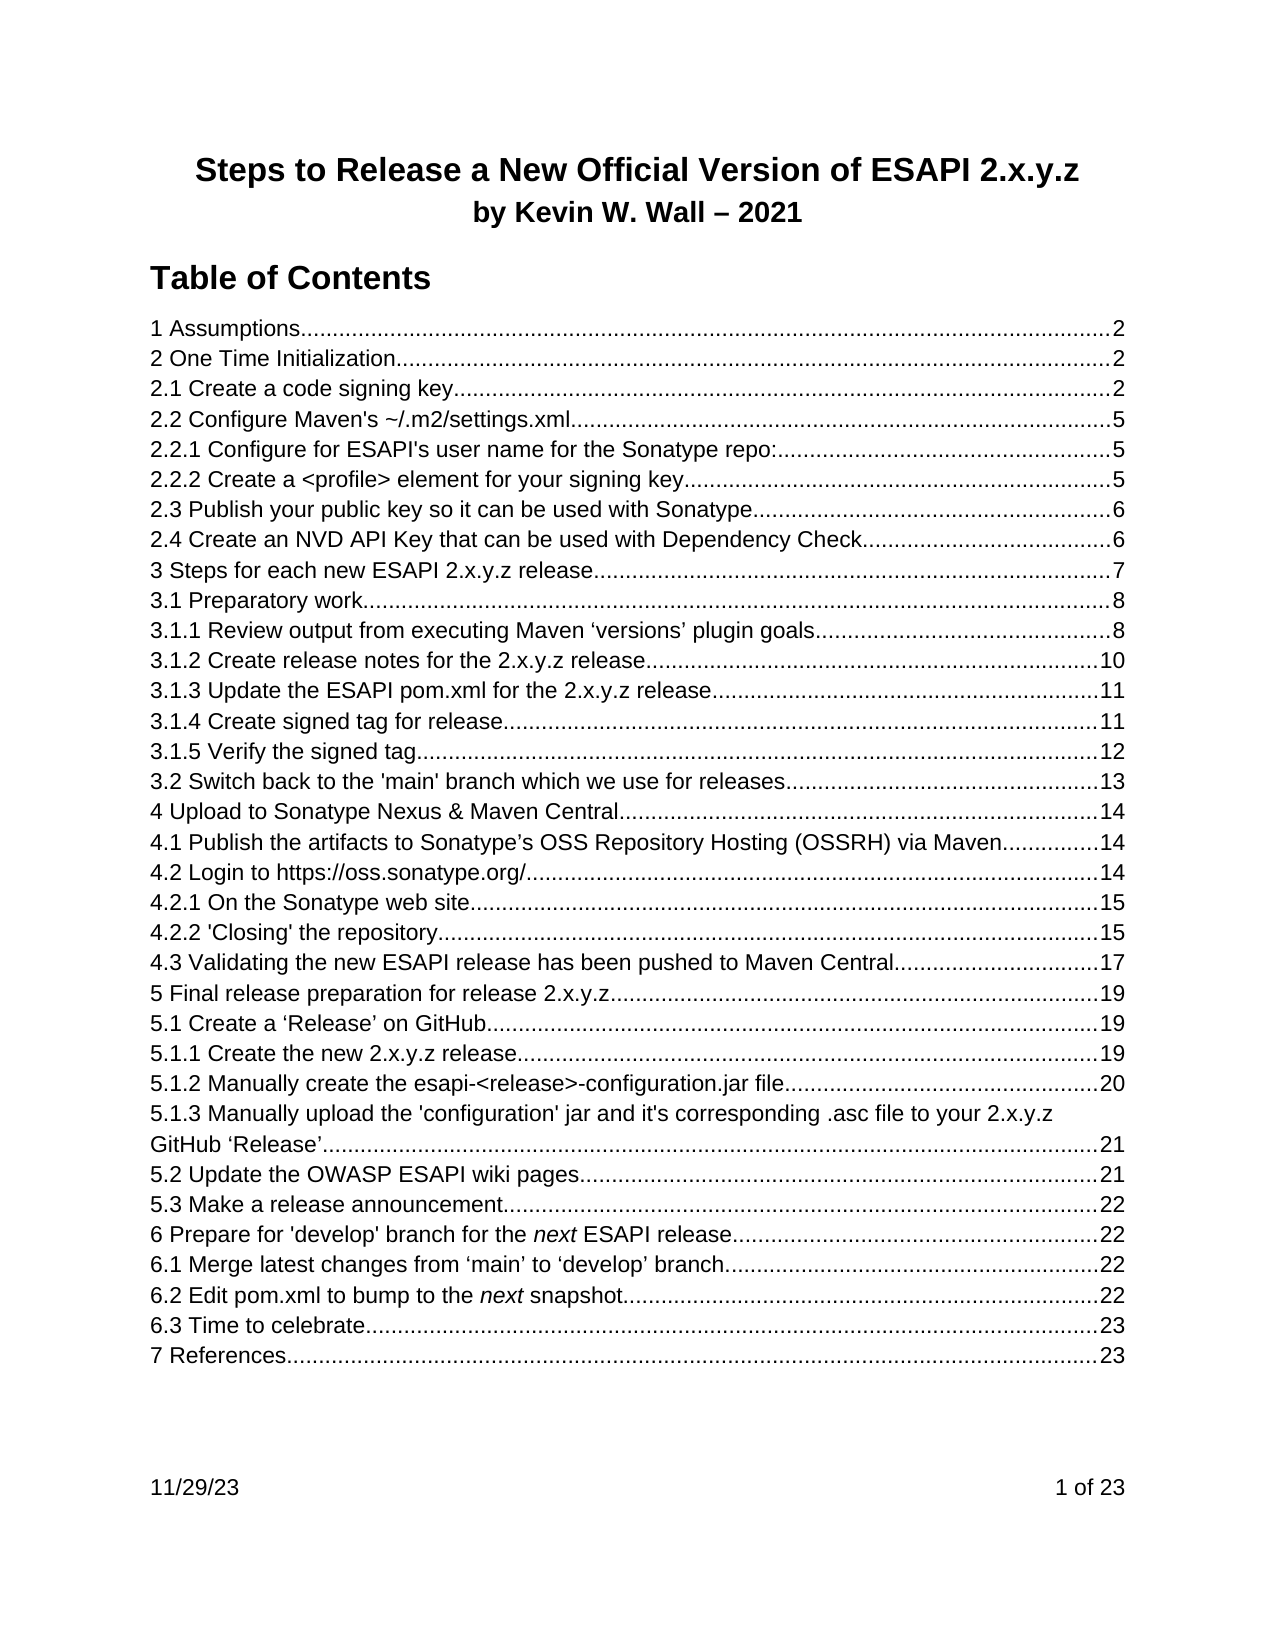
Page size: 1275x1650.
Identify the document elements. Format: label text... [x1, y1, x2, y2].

text 3 Steps for each new ESAPI 2.x.y.z release 7 [150, 557, 1125, 583]
text 5.3 Make a release announcement 22 [150, 1191, 1125, 1217]
text 5.1.2 Manually create the esapi-<release>-configuration.jar file 20 [150, 1070, 1125, 1096]
text 5 Final release preparation for release 2.x.y.z 19 [150, 979, 1125, 1006]
text 3.2 Switch back to the 'main' branch which we use for releases 13 [150, 768, 1125, 794]
text 4.2 Login to https://oss.sonatype.org/ 14 [150, 859, 1125, 885]
text 5.2 Update the OWASP ESAPI wiki pages 21 [150, 1161, 1125, 1187]
text 3.1.4 Create signed tag for release 11 [150, 708, 1125, 734]
text 2.2 Configure Maven's ~/.m2/settings.xml 5 [150, 406, 1125, 432]
text 4.1 Publish the artifacts to Sonatype’s OSS Repository Hosting (OSSRH) via Maven 14 [150, 828, 1125, 855]
text 5.1.3 Manually upload the 'configuration' jar and it's corresponding .asc file to your 2.x.y.z GitHub ‘Release’. 21 [150, 1100, 1125, 1157]
text 5.1 Create a ‘Release’ on GitHub 19 [150, 1010, 1125, 1036]
text by Kevin W. Wall – 2021 [150, 195, 1125, 228]
text 2.2.1 Configure for ESAPI's user name for the Sonatype repo: 5 [150, 436, 1125, 462]
text 2 One Time Initialization 2 [150, 345, 1125, 371]
text 2.4 Create an NVD API Key that can be used with Dependency Check 6 [150, 526, 1125, 553]
text 3.1.2 Create release notes for the 2.x.y.z release 10 [150, 647, 1125, 673]
text 2.1 Create a code signing key 2 [150, 375, 1125, 402]
text 6 Prepare for 'develop' branch for the next ESAPI release 22 [150, 1221, 1125, 1247]
text 2.3 Publish your public key so it can be used with Sonatype 6 [150, 496, 1125, 522]
text 3.1.1 Review output from executing Maven ‘versions’ plugin goals 8 [150, 617, 1125, 643]
subtitle Table of Contents [150, 258, 1125, 297]
text 6.2 Edit pom.xml to bump to the next snapshot 22 [150, 1282, 1125, 1308]
text 4.3 Validating the new ESAPI release has been pushed to Maven Central 17 [150, 949, 1125, 976]
text 2.2.2 Create a <profile> element for your signing key 5 [150, 466, 1125, 492]
text 6.1 Merge latest changes from ‘main’ to ‘develop’ branch. 22 [150, 1251, 1125, 1278]
text 3.1 Preparatory work 8 [150, 587, 1125, 613]
text 6.3 Time to celebrate 23 [150, 1312, 1125, 1338]
text 4.2.1 On the Sonatype web site 15 [150, 889, 1125, 915]
title Steps to Release a New Official Version of ESAPI 2.x.y.z [150, 150, 1125, 188]
text 1 Assumptions 2 [150, 315, 1125, 341]
text 4.2.2 'Closing' the repository 15 [150, 919, 1125, 945]
text 5.1.1 Create the new 2.x.y.z release 19 [150, 1040, 1125, 1066]
text 3.1.3 Update the ESAPI pom.xml for the 2.x.y.z release 11 [150, 677, 1125, 704]
text 7 References 23 [150, 1342, 1125, 1368]
text 4 Upload to Sonatype Nexus & Maven Central 14 [150, 798, 1125, 824]
text 3.1.5 Verify the signed tag 12 [150, 738, 1125, 764]
